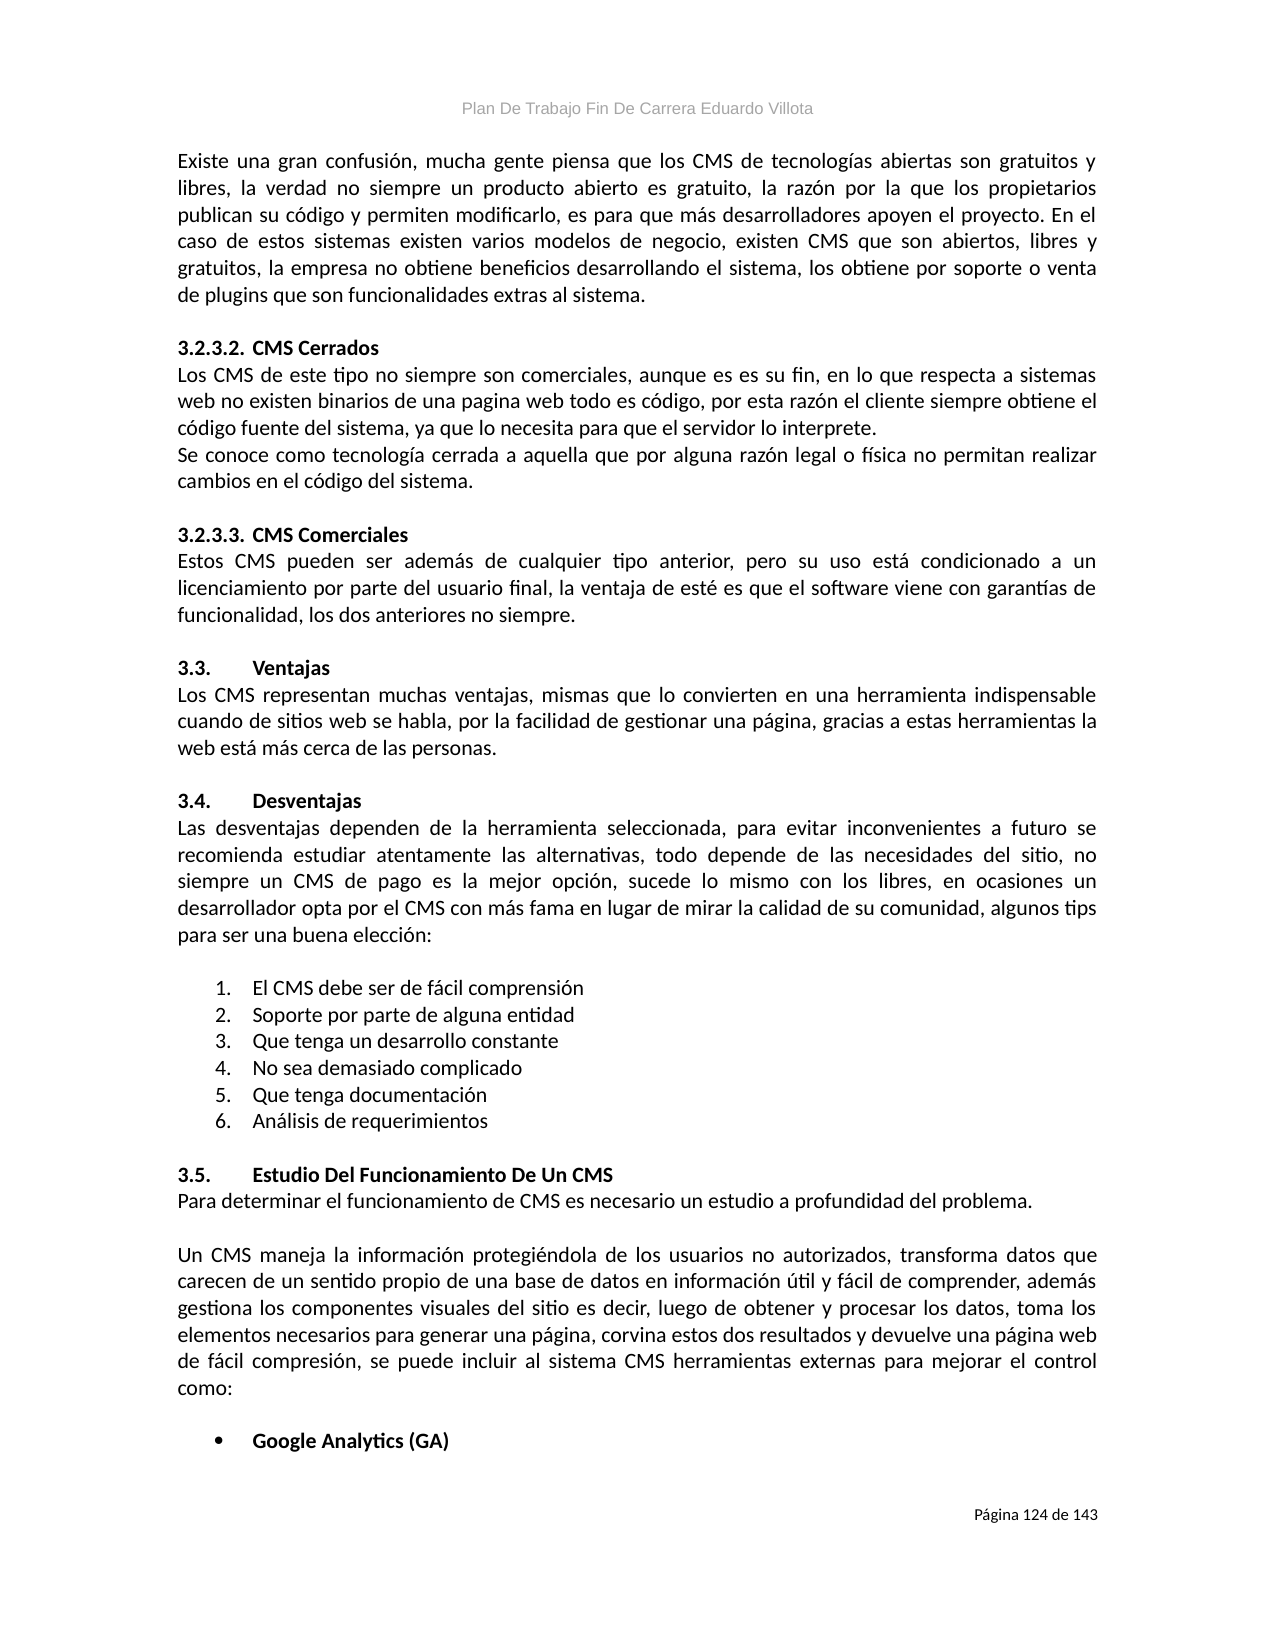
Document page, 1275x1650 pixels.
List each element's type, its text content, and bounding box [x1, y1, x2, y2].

list El CMS debe ser de fácil comprensión [215, 974, 1098, 1001]
text Existe una gran confusión, mucha gente piensa que los CMS de tecnologías abiertas son gratuitos y libres, la verdad no siempre un producto abierto es gratuito, la razón por la que los propietarios publican su código y permiten modificarlo, es para que más desarrolladores apoyen el proyecto. En el caso de estos sistemas existen varios modelos de negocio, existen CMS que son abiertos, libres y gratuitos, la empresa no obtiene beneficios desarrollando el sistema, los obtiene por soporte o venta de plugins que son funcionalidades extras al sistema. [177, 148, 1098, 308]
text Se conoce como tecnología cerrada a aquella que por alguna razón legal o física no permitan realizar cambios en el código del sistema. [177, 441, 1098, 494]
text Los CMS de este tipo no siempre son comerciales, aunque es es su fin, en lo que respecta a sistemas web no existen binarios de una pagina web todo es código, por esta razón el cliente siempre obtiene el código fuente del sistema, ya que lo necesita para que el servidor lo interprete. [177, 361, 1098, 441]
list Google Analytics (GA) [215, 1428, 1098, 1454]
list Soporte por parte de alguna entidad [215, 1001, 1098, 1028]
text 3.5. Estudio Del Funcionamiento De Un CMS [177, 1161, 1098, 1188]
list Que tenga un desarrollo constante [215, 1028, 1098, 1054]
list No sea demasiado complicado [215, 1054, 1098, 1081]
list Análisis de requerimientos [215, 1108, 1098, 1134]
text 3.4. Desventajas [177, 788, 1098, 814]
text Un CMS maneja la información protegiéndola de los usuarios no autorizados, transforma datos que carecen de un sentido propio de una base de datos en información útil y fácil de comprender, además gestiona los componentes visuales del sitio es decir, luego de obtener y procesar los datos, toma los elementos necesarios para generar una página, corvina estos dos resultados y devuelve una página web de fácil compresión, se puede incluir al sistema CMS herramientas externas para mejorar el control como: [177, 1241, 1098, 1401]
list Que tenga documentación [215, 1081, 1098, 1108]
text Las desventajas dependen de la herramienta seleccionada, para evitar inconvenientes a futuro se recomienda estudiar atentamente las alternativas, todo depende de las necesidades del sitio, no siempre un CMS de pago es la mejor opción, sucede lo mismo con los libres, en ocasiones un desarrollador opta por el CMS con más fama en lugar de mirar la calidad de su comunidad, algunos tips para ser una buena elección: [177, 814, 1098, 948]
text 3.3. Ventajas [177, 654, 1098, 681]
text Estos CMS pueden ser además de cualquier tipo anterior, pero su uso está condicionado a un licenciamiento por parte del usuario final, la ventaja de esté es que el software viene con garantías de funcionalidad, los dos anteriores no siempre. [177, 548, 1098, 628]
text 3.2.3.2. CMS Cerrados [177, 334, 1098, 361]
text 3.2.3.3. CMS Comerciales [177, 521, 1098, 548]
text Para determinar el funcionamiento de CMS es necesario un estudio a profundidad del problema. [177, 1188, 1098, 1214]
text Los CMS representan muchas ventajas, mismas que lo convierten en una herramienta indispensable cuando de sitios web se habla, por la facilidad de gestionar una página, gracias a estas herramientas la web está más cerca de las personas. [177, 681, 1098, 761]
